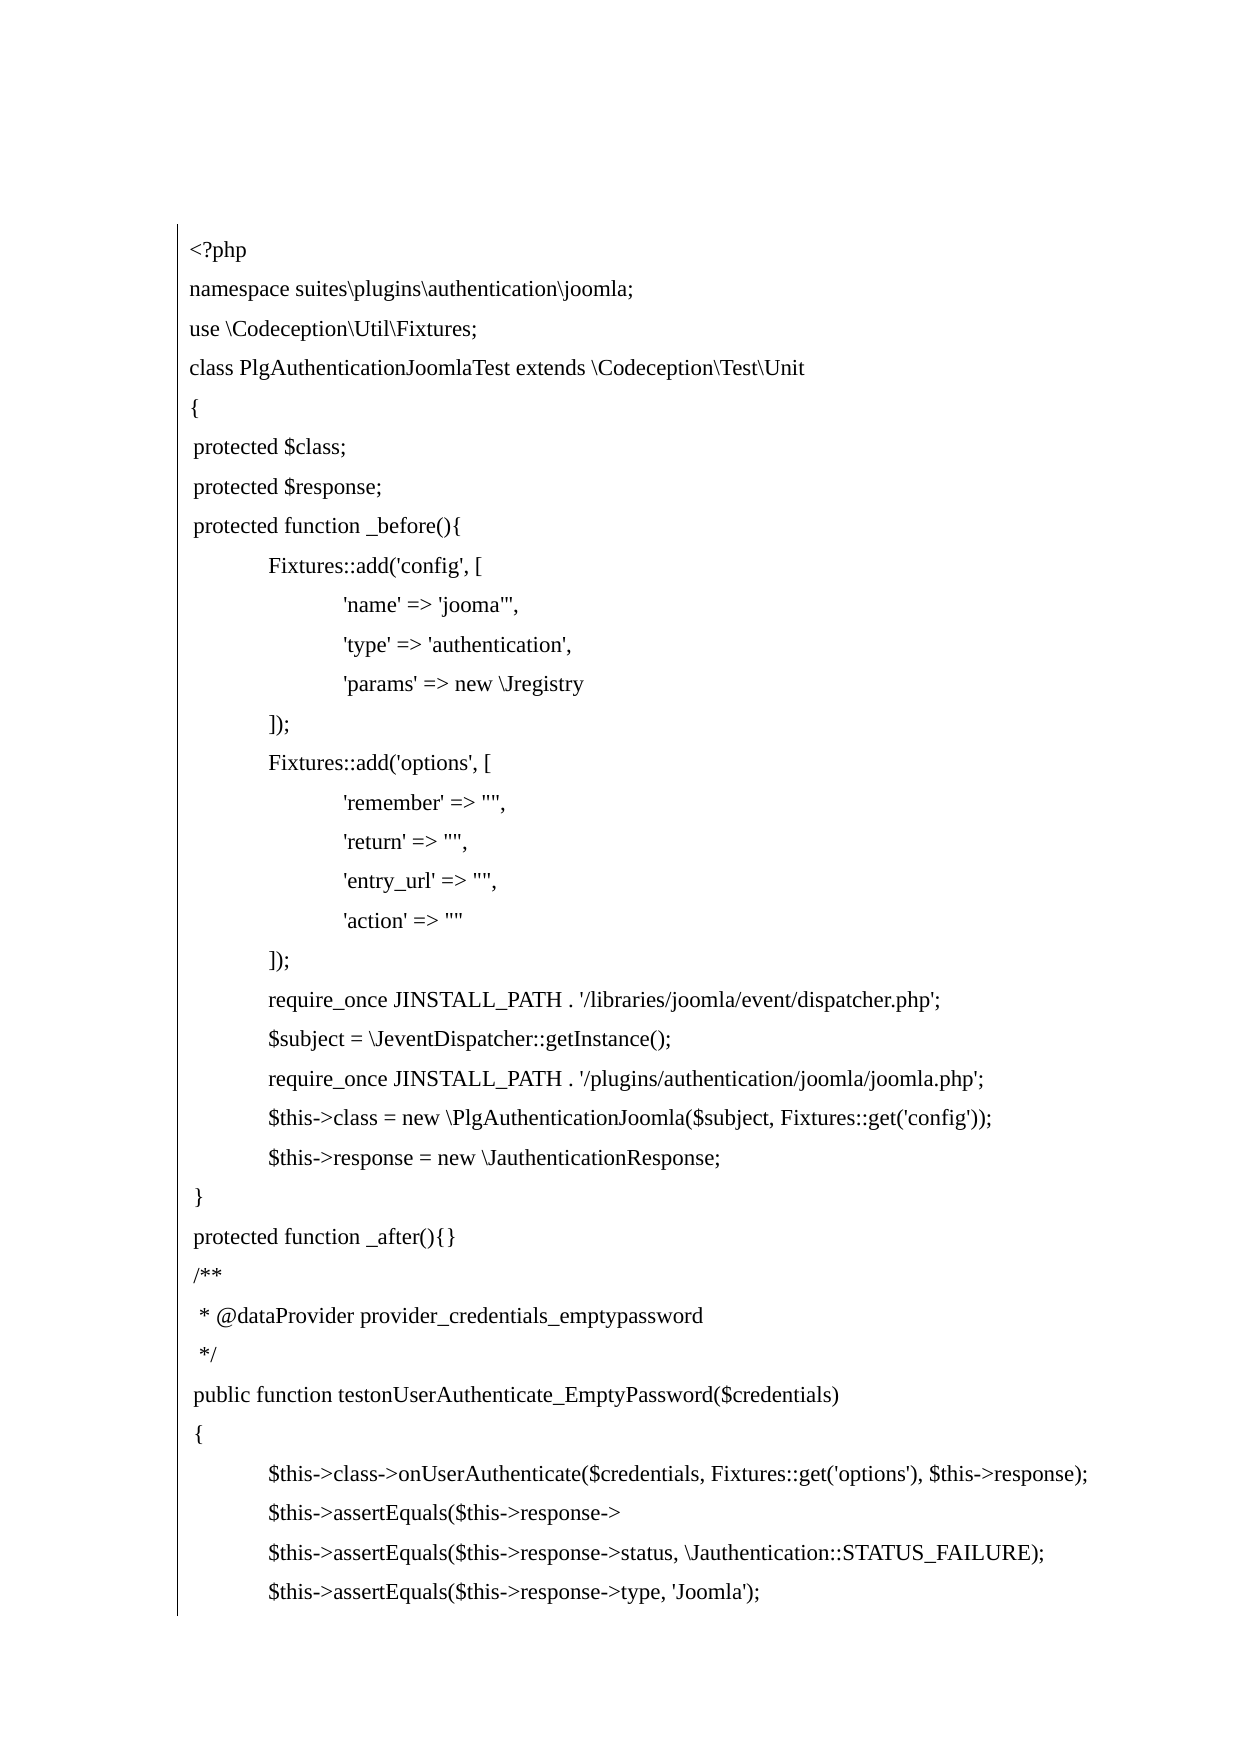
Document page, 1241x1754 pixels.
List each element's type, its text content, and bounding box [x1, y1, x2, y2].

text <?php namespace suites\plugins\authentication\joomla; use \Codeception\Util\Fixtures; class PlgAuthenticationJoomlaTest extends \Codeception\Test\Unit { protected $class; protected $response; protected function _before(){ Fixtures::add('config', [ 'name' => 'jooma"', 'type' => 'authentication', 'params' => new \Jregistry ]); Fixtures::add('options', [ 'remember' => "", 'return' => "", 'entry_url' => "", 'action' => "" ]); require_once JINSTALL_PATH . '/libraries/joomla/event/dispatcher.php'; $subject = \JeventDispatcher::getInstance(); require_once JINSTALL_PATH . '/plugins/authentication/joomla/joomla.php'; $this->class = new \PlgAuthenticationJoomla($subject, Fixtures::get('config')); $this->response = new \JauthenticationResponse; } protected function _after(){} /** * @dataProvider provider_credentials_emptypassword */ public function testonUserAuthenticate_EmptyPassword($credentials) { $this->class->onUserAuthenticate($credentials, Fixtures::get('options'), $this->response); $this->assertEquals($this->response-> $this->assertEquals($this->response->status, \Jauthentication::STATUS_FAILURE); $this->assertEquals($this->response->type, 'Joomla'); [178, 224, 1122, 1616]
